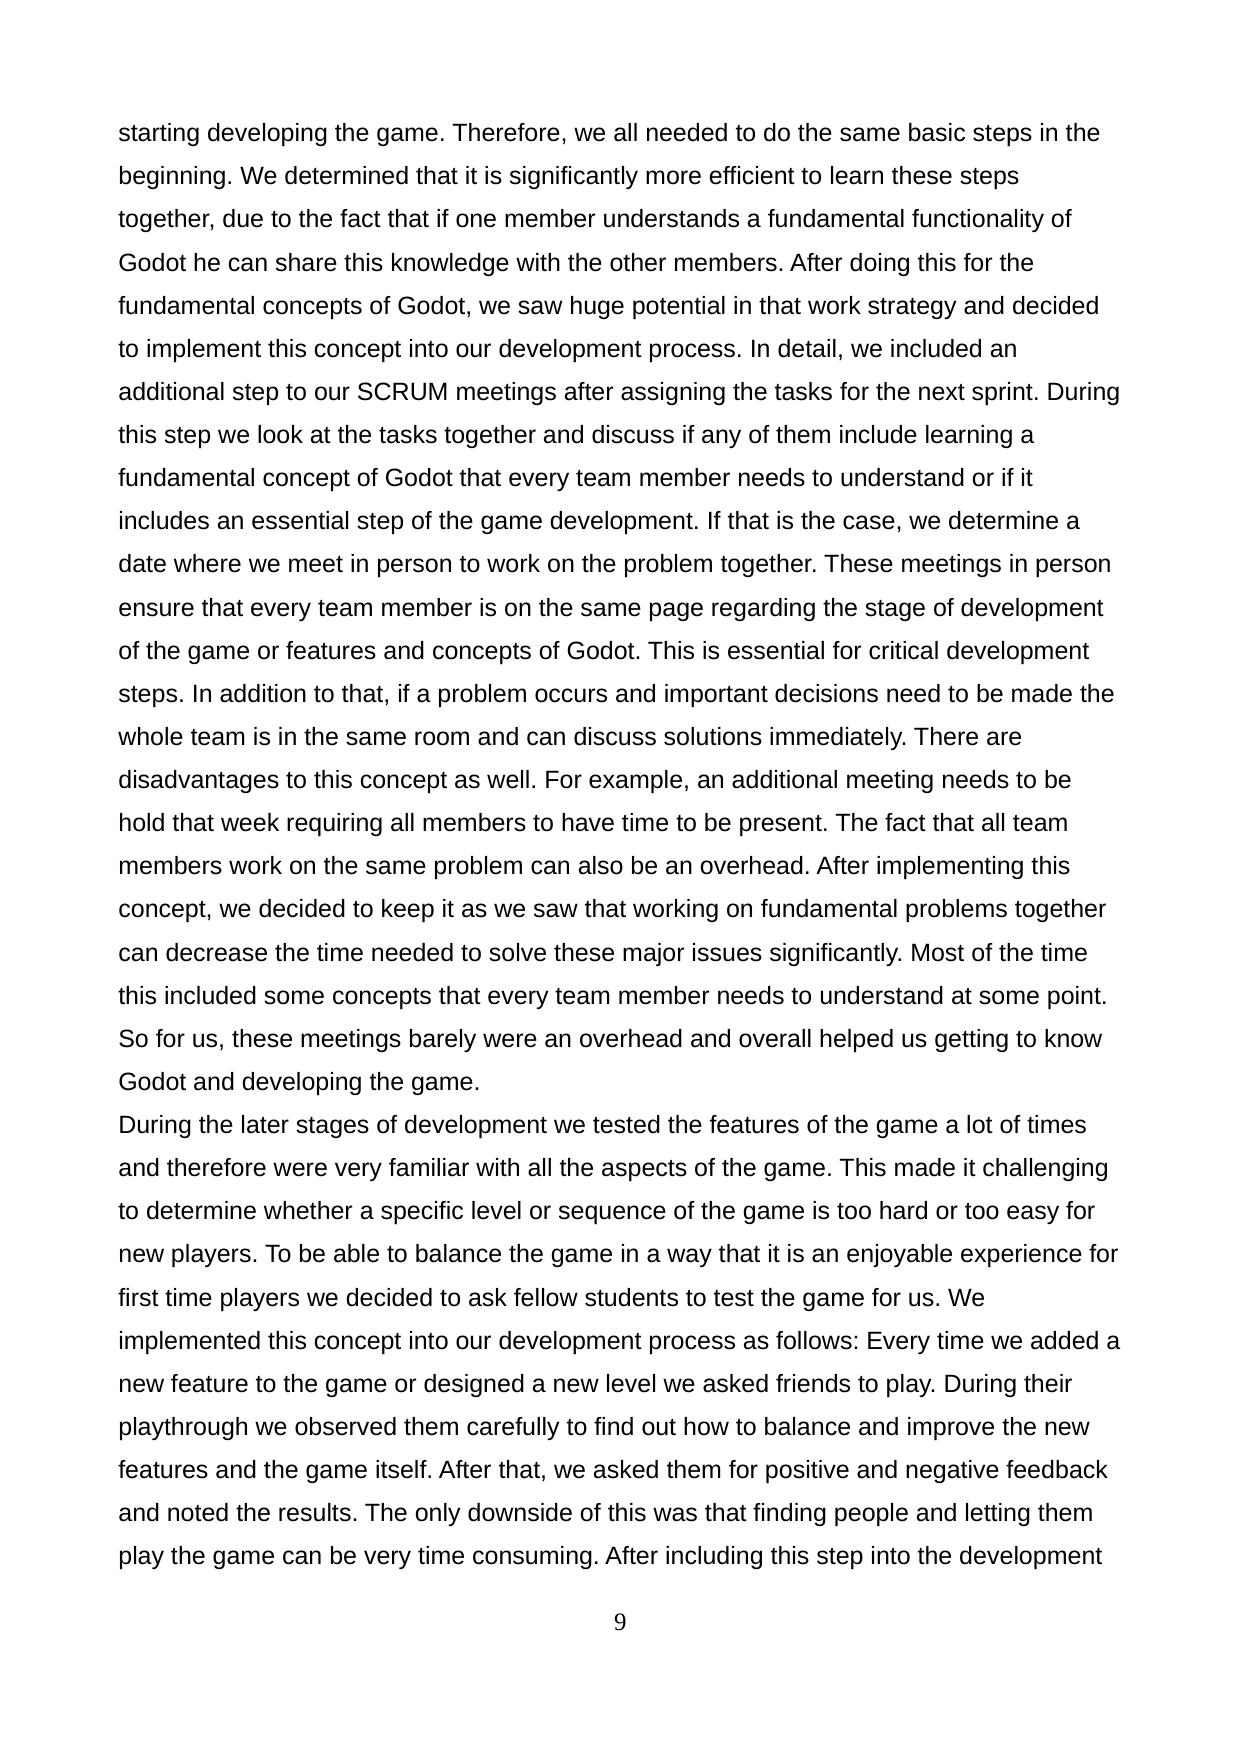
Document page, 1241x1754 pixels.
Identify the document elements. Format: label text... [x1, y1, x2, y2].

text starting developing the game. Therefore, we all needed to do the same basic steps in the beginning. We determined that it is significantly more efficient to learn these steps together, due to the fact that if one member understands a fundamental functionality of Godot he can share this knowledge with the other members. After doing this for the fundamental concepts of Godot, we saw huge potential in that work strategy and decided to implement this concept into our development process. In detail, we included an additional step to our SCRUM meetings after assigning the tasks for the next sprint. During this step we look at the tasks together and discuss if any of them include learning a fundamental concept of Godot that every team member needs to understand or if it includes an essential step of the game development. If that is the case, we determine a date where we meet in person to work on the problem together. These meetings in person ensure that every team member is on the same page regarding the stage of development of the game or features and concepts of Godot. This is essential for critical development steps. In addition to that, if a problem occurs and important decisions need to be made the whole team is in the same room and can discuss solutions immediately. There are disadvantages to this concept as well. For example, an additional meeting needs to be hold that week requiring all members to have time to be present. The fact that all team members work on the same problem can also be an overhead. After implementing this concept, we decided to keep it as we saw that working on fundamental problems together can decrease the time needed to solve these major issues significantly. Most of the time this included some concepts that every team member needs to understand at some point. So for us, these meetings barely were an overhead and overall helped us getting to know Godot and developing the game. During the later stages of development we tested the features of the game a lot of times and therefore were very familiar with all the aspects of the game. This made it challenging to determine whether a specific level or sequence of the game is too hard or too easy for new players. To be able to balance the game in a way that it is an enjoyable experience for first time players we decided to ask fellow students to test the game for us. We implemented this concept into our development process as follows: Every time we added a new feature to the game or designed a new level we asked friends to play. During their playthrough we observed them carefully to find out how to balance and improve the new features and the game itself. After that, we asked them for positive and negative feedback and noted the results. The only downside of this was that finding people and letting them play the game can be very time consuming. After including this step into the development [118, 118, 1122, 1570]
